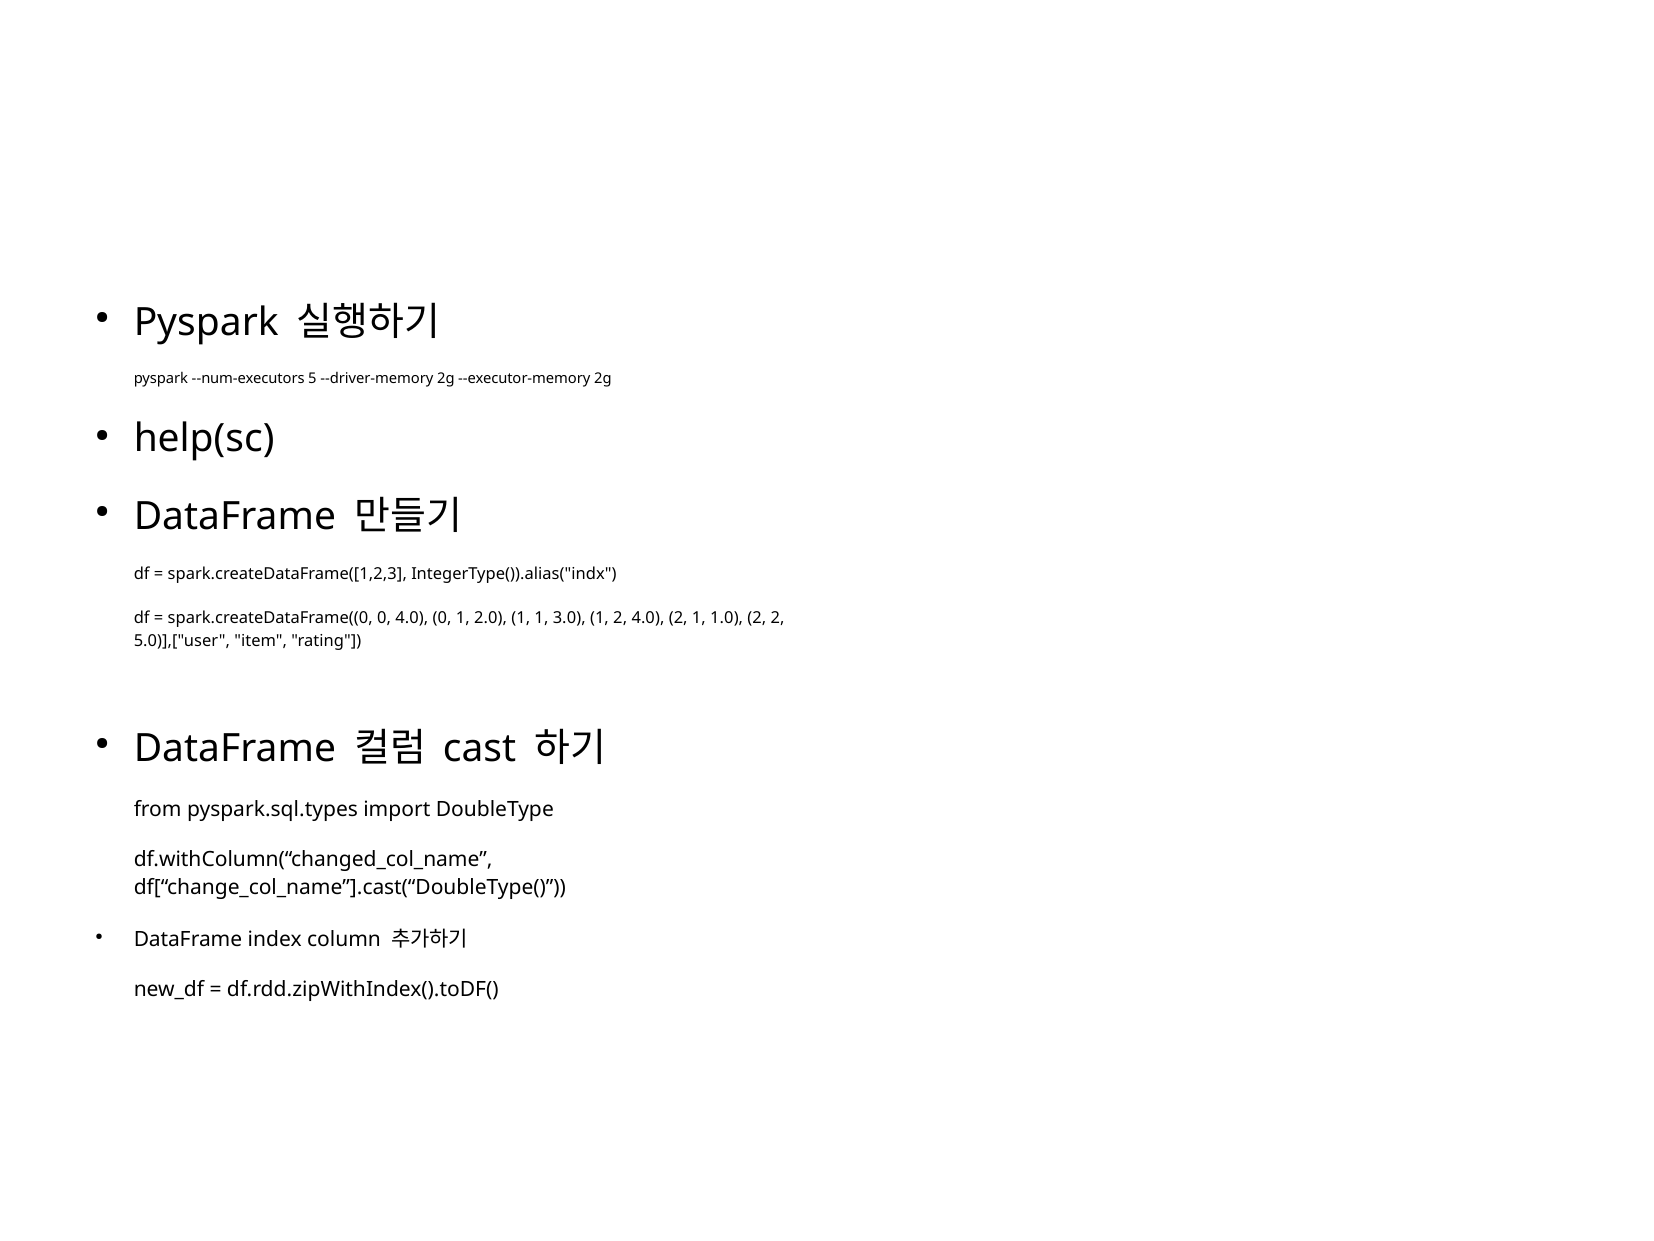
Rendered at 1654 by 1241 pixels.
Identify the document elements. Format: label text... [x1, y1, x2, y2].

list Pyspark 실행하기 pyspark --num-executors 5 --driver-memory 2g --executor-memory 2g help(sc) DataFrame 만들기 df = spark.createDataFrame([1,2,3], IntegerType()).alias("indx") df = spark.createDataFrame((0, 0, 4.0), (0, 1, 2.0), (1, 1, 3.0), (1, 2, 4.0), (2, 1, 1.0), (2, 2, 5.0)],["user", "item", "rating"]) DataFrame 컬럼 cast 하기 from pyspark.sql.types import DoubleType df.withColumn(“changed_col_name”, df[“change_col_name”].cast(“DoubleType()”)) DataFrame index column 추가하기 new_df = df.rdd.zipWithIndex().toDF() [82, 290, 809, 1010]
